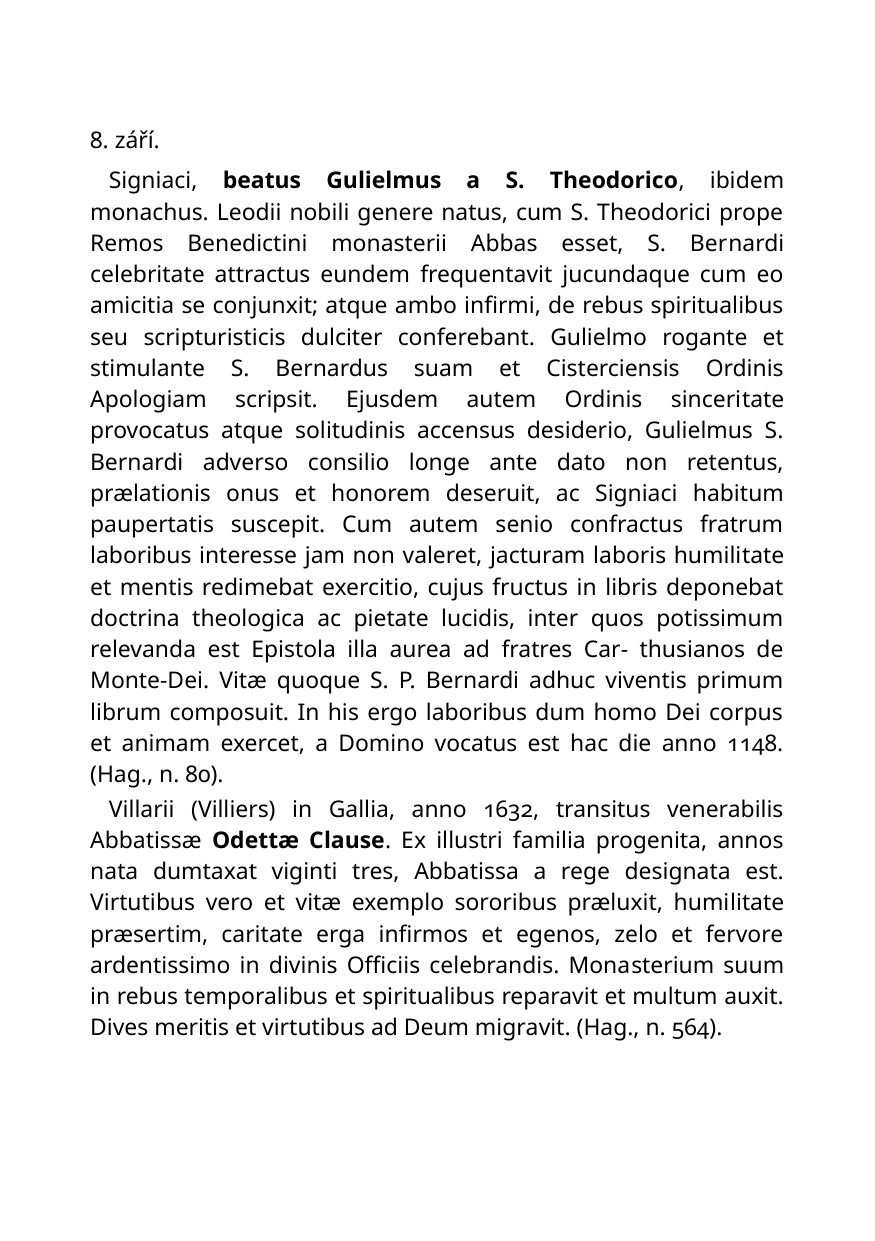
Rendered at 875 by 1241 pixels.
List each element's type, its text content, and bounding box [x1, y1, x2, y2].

text 8. září. [90, 124, 784, 156]
text Villarii (Villiers) in Gallia, anno 1632, transitus venerabilis Abbatissæ Odettæ Clause. Ex illustri familia progenita, annos nata dumtaxat viginti tres, Abbatissa a rege designata est. Virtutibus vero et vitæ exemplo sororibus præluxit, humi­litate præsertim, caritate erga infirmos et egenos, zelo et fervore ardentissimo in divinis Officiis celebrandis. Mona­sterium suum in rebus temporalibus et spiritualibus reparavit et multum auxit. Dives meritis et virtutibus ad Deum migra­vit. (Hag., n. 564). [90, 792, 784, 1042]
text Signiaci, beatus Gulielmus a S. Theodorico, ibidem monachus. Leodii nobili genere natus, cum S. Theodorici prope Remos Benedictini monasterii Abbas esset, S. Ber­nardi celebritate attractus eundem frequentavit jucundaque cum eo amicitia se conjunxit; atque ambo infirmi, de rebus spiritualibus seu scripturisticis dulciter conferebant. Gulielmo rogante et stimulante S. Bernardus suam et Cisterciensis Ordinis Apologiam scripsit. Ejusdem autem Ordinis sinceri­tate provocatus atque solitudinis accensus desiderio, Gulielmus S. Bernardi adverso consilio longe ante dato non retentus, prælationis onus et honorem deseruit, ac Signiaci habitum paupertatis suscepit. Cum autem senio confractus fratrum laboribus interesse jam non valeret, jacturam laboris humili­tate et mentis redimebat exercitio, cujus fructus in libris deponebat doctrina theologica ac pietate lucidis, inter quos potissimum relevanda est Epistola illa aurea ad fratres Car- thusianos de Monte-Dei. Vitæ quoque S. P. Bernardi adhuc viventis primum librum composuit. In his ergo laboribus dum homo Dei corpus et animam exercet, a Domino vocatus est hac die anno 1148. (Hag., n. 80). [90, 164, 784, 789]
